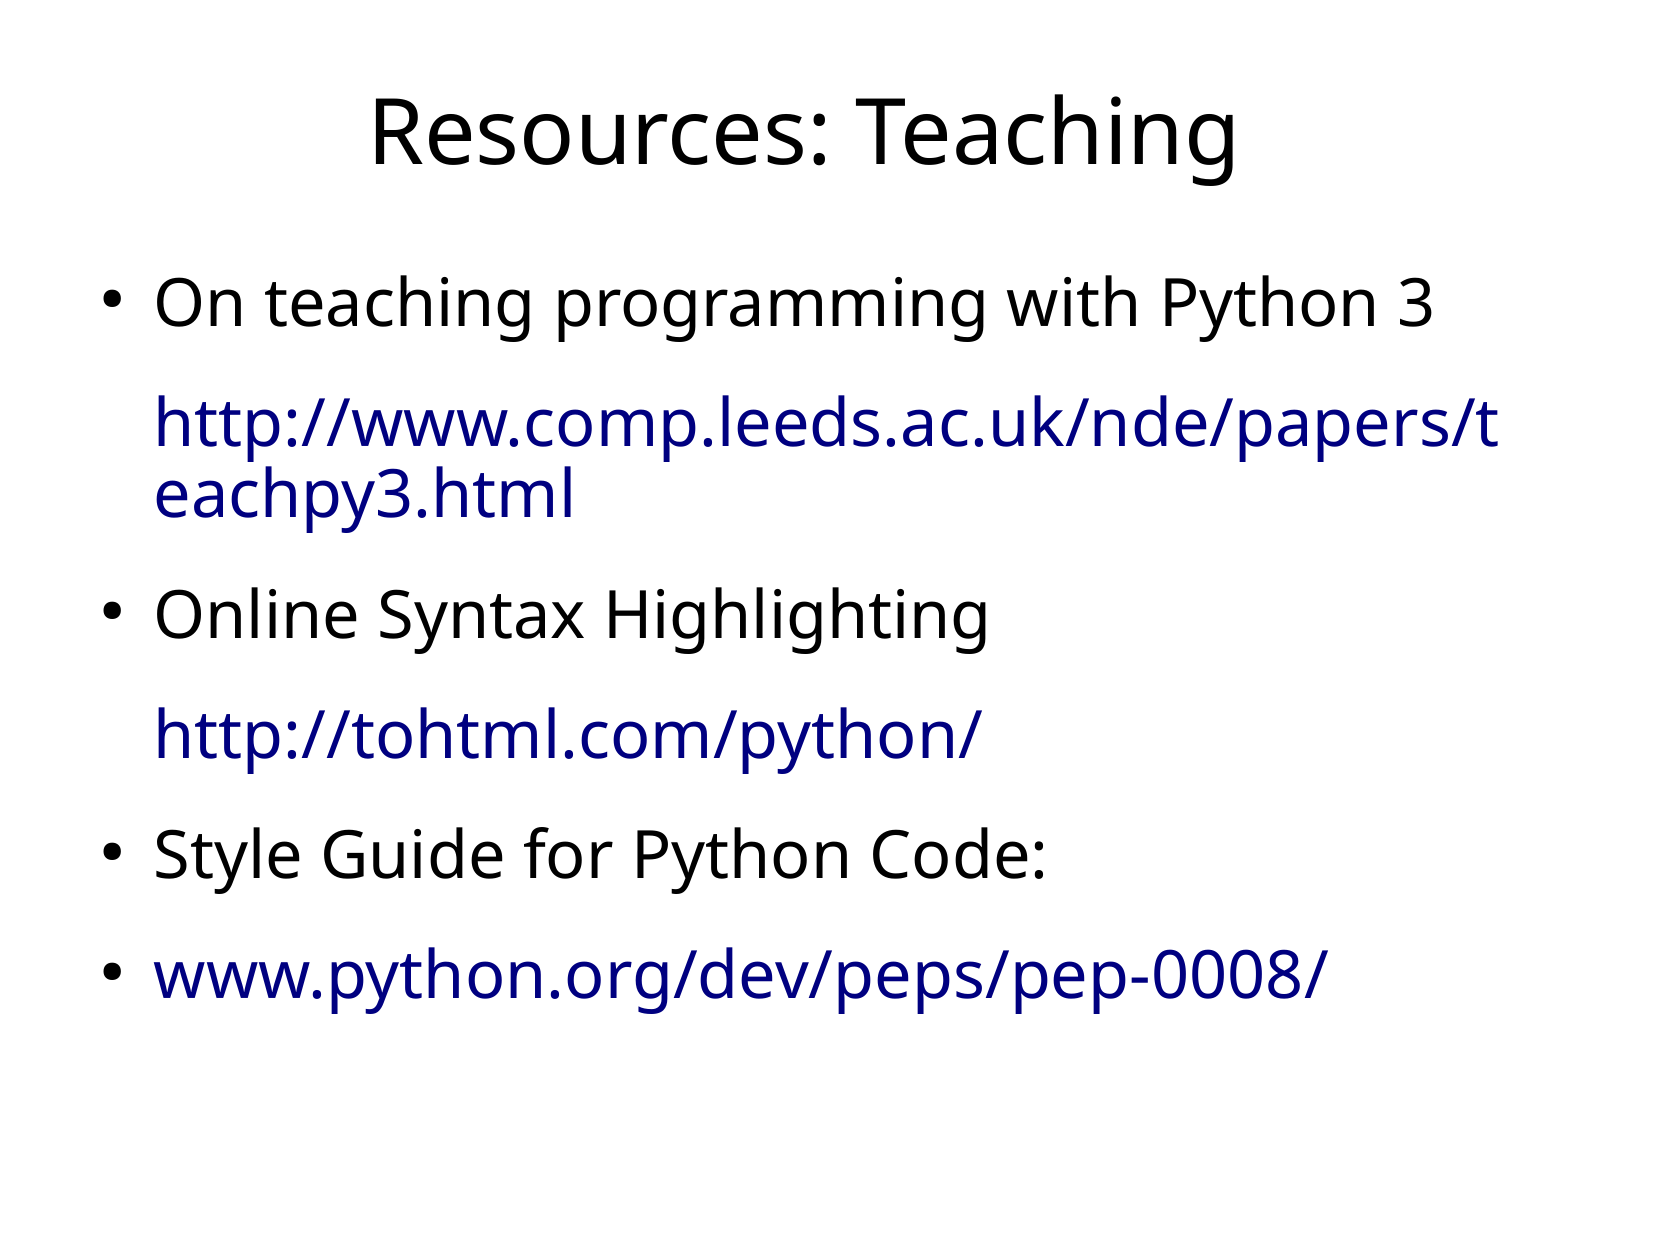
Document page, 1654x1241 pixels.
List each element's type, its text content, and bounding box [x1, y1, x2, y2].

list On teaching programming with Python 3 http://www.comp.leeds.ac.uk/nde/papers/teachpy3.html Online Syntax Highlighting http://tohtml.com/python/ Style Guide for Python Code: www.python.org/dev/peps/pep-0008/ [82, 255, 1538, 1036]
title Resources: Teaching [79, 25, 1531, 233]
